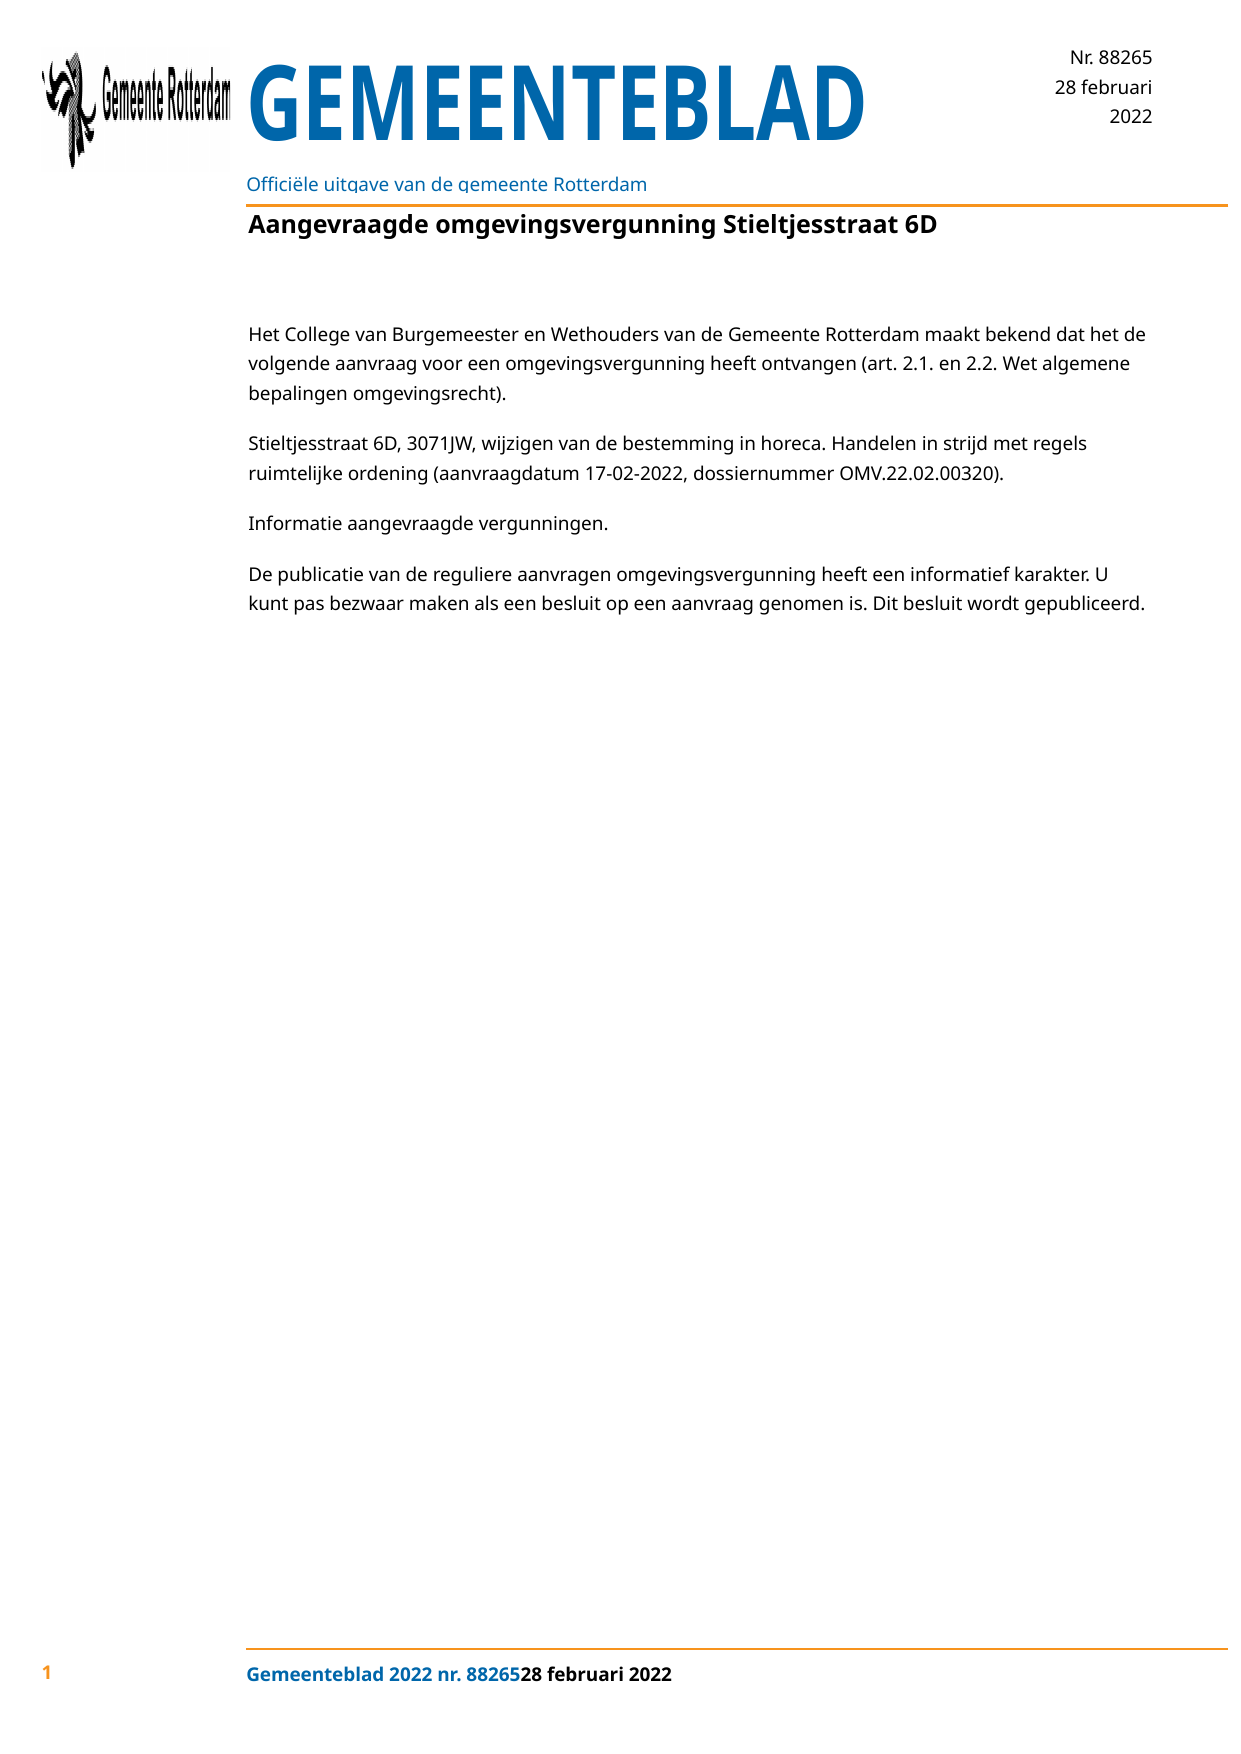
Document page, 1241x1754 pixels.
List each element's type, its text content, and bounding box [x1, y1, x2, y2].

text De publicatie van de reguliere aanvragen omgevingsvergunning heeft een informatief karakter. U kunt pas bezwaar maken als een besluit op een aanvraag genomen is. Dit besluit wordt gepubliceerd. [248, 561, 1152, 616]
picture [41, 47, 231, 172]
text Het College van Burgemeester en Wethouders van de Gemeente Rotterdam maakt bekend dat het de volgende aanvraag voor een omgevingsvergunning heeft ontvangen (art. 2.1. en 2.2. Wet algemene bepalingen omgevingsrecht). [248, 321, 1152, 406]
text Informatie aangevraagde vergunningen. [248, 510, 1152, 536]
text Aangevraagde omgevingsvergunning Stieltjesstraat 6D [248, 207, 1152, 241]
text Stieltjesstraat 6D, 3071JW, wijzigen van de bestemming in horeca. Handelen in strijd met regels ruimtelijke ordening (aanvraagdatum 17-02-2022, dossiernummer OMV.22.02.00320). [248, 430, 1152, 486]
